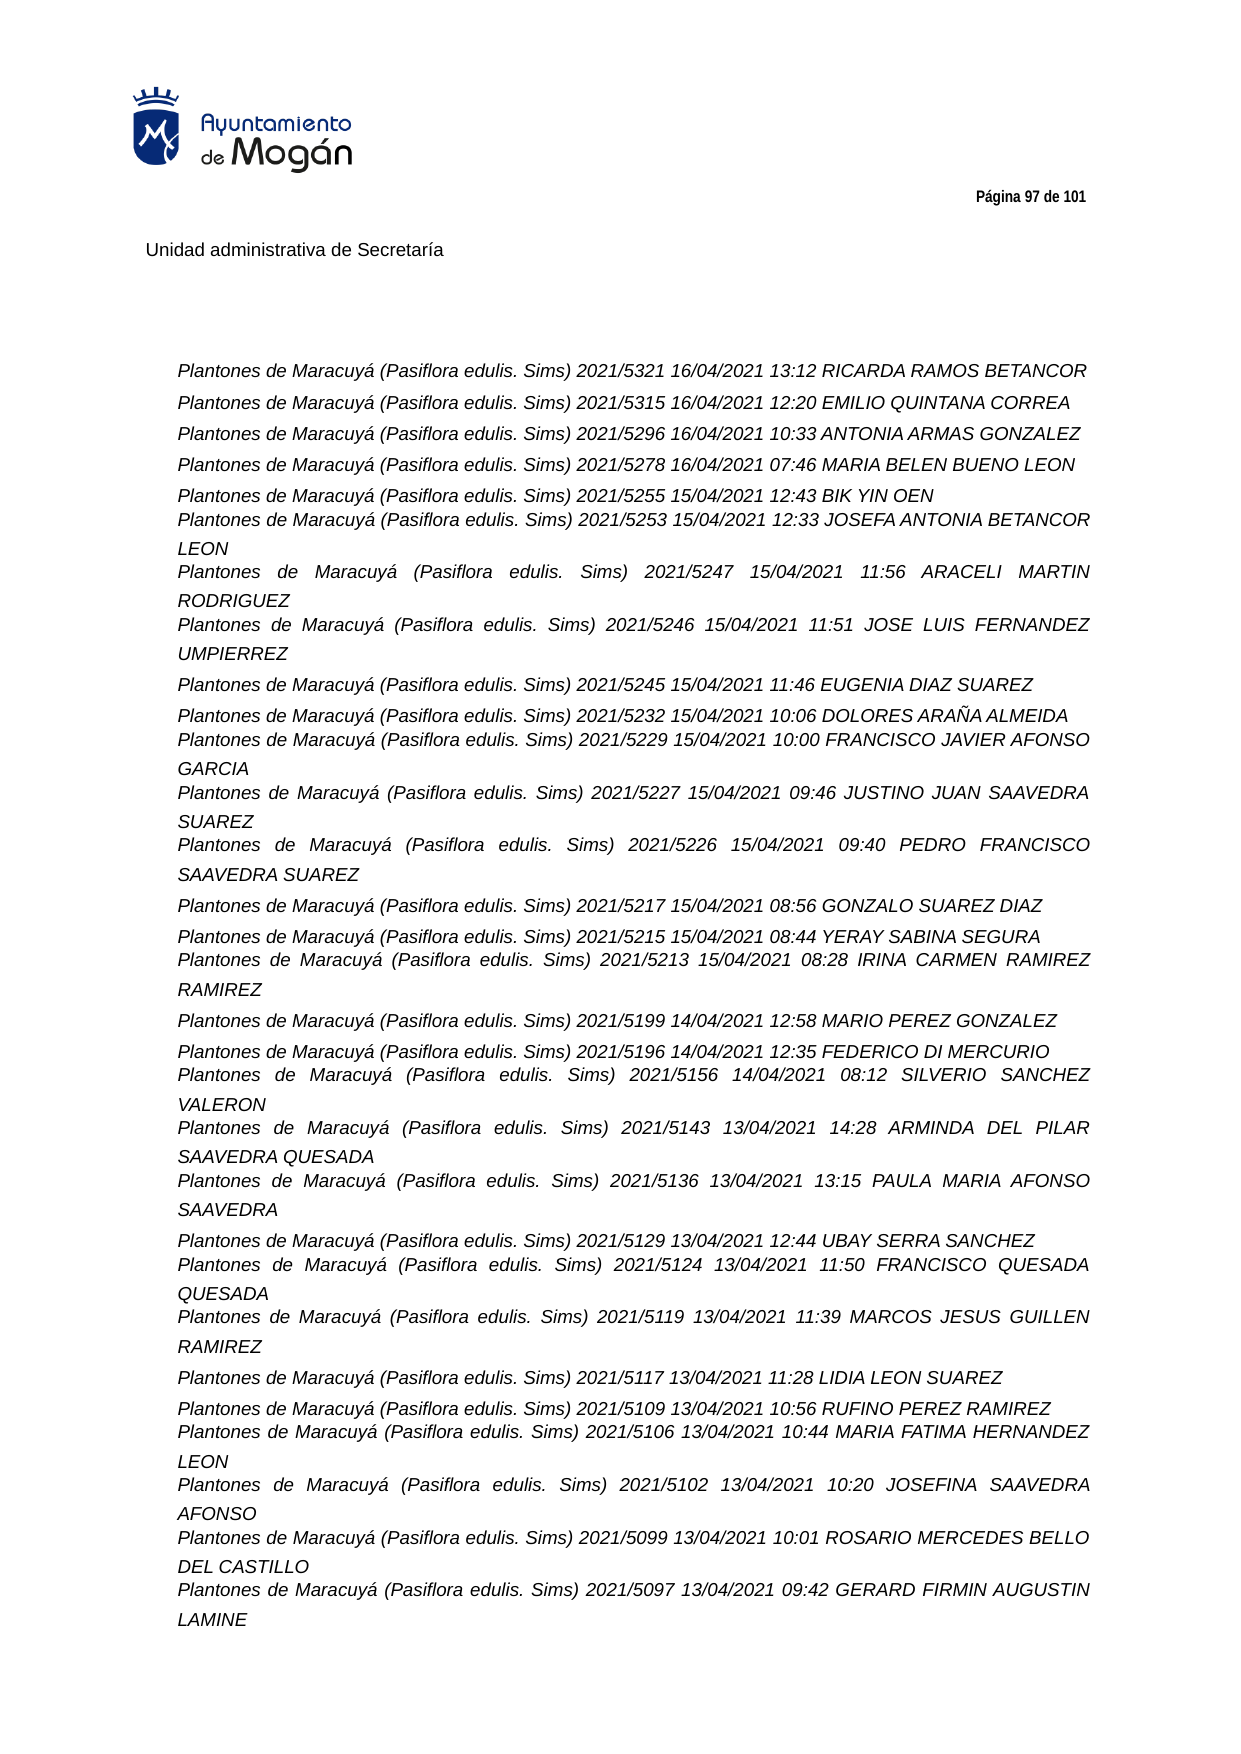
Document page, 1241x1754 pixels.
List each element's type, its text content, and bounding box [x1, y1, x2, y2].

picture [119, 66, 368, 190]
text Plantones de Maracuyá (Pasiflora edulis. Sims) 2021/5226 15/04/2021 09:40 PEDRO FRANCISCO SAAVEDRA SUAREZ [177, 834, 1092, 887]
text Plantones de Maracuyá (Pasiflora edulis. Sims) 2021/5099 13/04/2021 10:01 ROSARIO MERCEDES BELLO DEL CASTILLO [177, 1527, 1092, 1579]
text Plantones de Maracuyá (Pasiflora edulis. Sims) 2021/5129 13/04/2021 12:44 UBAY SERRA SANCHEZ [177, 1222, 1092, 1253]
text Plantones de Maracuyá (Pasiflora edulis. Sims) 2021/5109 13/04/2021 10:56 RUFINO PEREZ RAMIREZ [177, 1390, 1092, 1421]
text Plantones de Maracuyá (Pasiflora edulis. Sims) 2021/5119 13/04/2021 11:39 MARCOS JESUS GUILLEN RAMIREZ [177, 1306, 1092, 1359]
text Plantones de Maracuyá (Pasiflora edulis. Sims) 2021/5196 14/04/2021 12:35 FEDERICO DI MERCURIO [177, 1033, 1092, 1064]
text Plantones de Maracuyá (Pasiflora edulis. Sims) 2021/5245 15/04/2021 11:46 EUGENIA DIAZ SUAREZ [177, 666, 1092, 698]
text Plantones de Maracuyá (Pasiflora edulis. Sims) 2021/5215 15/04/2021 08:44 YERAY SABINA SEGURA [177, 918, 1092, 949]
text Plantones de Maracuyá (Pasiflora edulis. Sims) 2021/5124 13/04/2021 11:50 FRANCISCO QUESADA QUESADA [177, 1253, 1092, 1306]
text Plantones de Maracuyá (Pasiflora edulis. Sims) 2021/5321 16/04/2021 13:12 RICARDA RAMOS BETANCOR [177, 353, 1092, 384]
text Plantones de Maracuyá (Pasiflora edulis. Sims) 2021/5278 16/04/2021 07:46 MARIA BELEN BUENO LEON [177, 446, 1092, 477]
text Plantones de Maracuyá (Pasiflora edulis. Sims) 2021/5143 13/04/2021 14:28 ARMINDA DEL PILAR SAAVEDRA QUESADA [177, 1117, 1092, 1169]
text Plantones de Maracuyá (Pasiflora edulis. Sims) 2021/5227 15/04/2021 09:46 JUSTINO JUAN SAAVEDRA SUAREZ [177, 781, 1092, 834]
text Plantones de Maracuyá (Pasiflora edulis. Sims) 2021/5296 16/04/2021 10:33 ANTONIA ARMAS GONZALEZ [177, 415, 1092, 446]
text Plantones de Maracuyá (Pasiflora edulis. Sims) 2021/5156 14/04/2021 08:12 SILVERIO SANCHEZ VALERON [177, 1064, 1092, 1117]
text Plantones de Maracuyá (Pasiflora edulis. Sims) 2021/5102 13/04/2021 10:20 JOSEFINA SAAVEDRA AFONSO [177, 1474, 1092, 1527]
text Plantones de Maracuyá (Pasiflora edulis. Sims) 2021/5232 15/04/2021 10:06 DOLORES ARAÑA ALMEIDA [177, 698, 1092, 729]
text Plantones de Maracuyá (Pasiflora edulis. Sims) 2021/5247 15/04/2021 11:56 ARACELI MARTIN RODRIGUEZ [177, 561, 1092, 614]
text Plantones de Maracuyá (Pasiflora edulis. Sims) 2021/5255 15/04/2021 12:43 BIK YIN OEN [177, 477, 1092, 508]
text Plantones de Maracuyá (Pasiflora edulis. Sims) 2021/5117 13/04/2021 11:28 LIDIA LEON SUAREZ [177, 1359, 1092, 1390]
text Plantones de Maracuyá (Pasiflora edulis. Sims) 2021/5217 15/04/2021 08:56 GONZALO SUAREZ DIAZ [177, 887, 1092, 918]
text Plantones de Maracuyá (Pasiflora edulis. Sims) 2021/5106 13/04/2021 10:44 MARIA FATIMA HERNANDEZ LEON [177, 1421, 1092, 1474]
text Plantones de Maracuyá (Pasiflora edulis. Sims) 2021/5136 13/04/2021 13:15 PAULA MARIA AFONSO SAAVEDRA [177, 1169, 1092, 1222]
text Plantones de Maracuyá (Pasiflora edulis. Sims) 2021/5315 16/04/2021 12:20 EMILIO QUINTANA CORREA [177, 384, 1092, 415]
text Plantones de Maracuyá (Pasiflora edulis. Sims) 2021/5097 13/04/2021 09:42 GERARD FIRMIN AUGUSTIN LAMINE [177, 1579, 1092, 1632]
text Plantones de Maracuyá (Pasiflora edulis. Sims) 2021/5213 15/04/2021 08:28 IRINA CARMEN RAMIREZ RAMIREZ [177, 949, 1092, 1002]
text Plantones de Maracuyá (Pasiflora edulis. Sims) 2021/5199 14/04/2021 12:58 MARIO PEREZ GONZALEZ [177, 1002, 1092, 1033]
text Plantones de Maracuyá (Pasiflora edulis. Sims) 2021/5253 15/04/2021 12:33 JOSEFA ANTONIA BETANCOR LEON [177, 508, 1092, 561]
text Plantones de Maracuyá (Pasiflora edulis. Sims) 2021/5229 15/04/2021 10:00 FRANCISCO JAVIER AFONSO GARCIA [177, 729, 1092, 781]
text Plantones de Maracuyá (Pasiflora edulis. Sims) 2021/5246 15/04/2021 11:51 JOSE LUIS FERNANDEZ UMPIERREZ [177, 614, 1092, 666]
